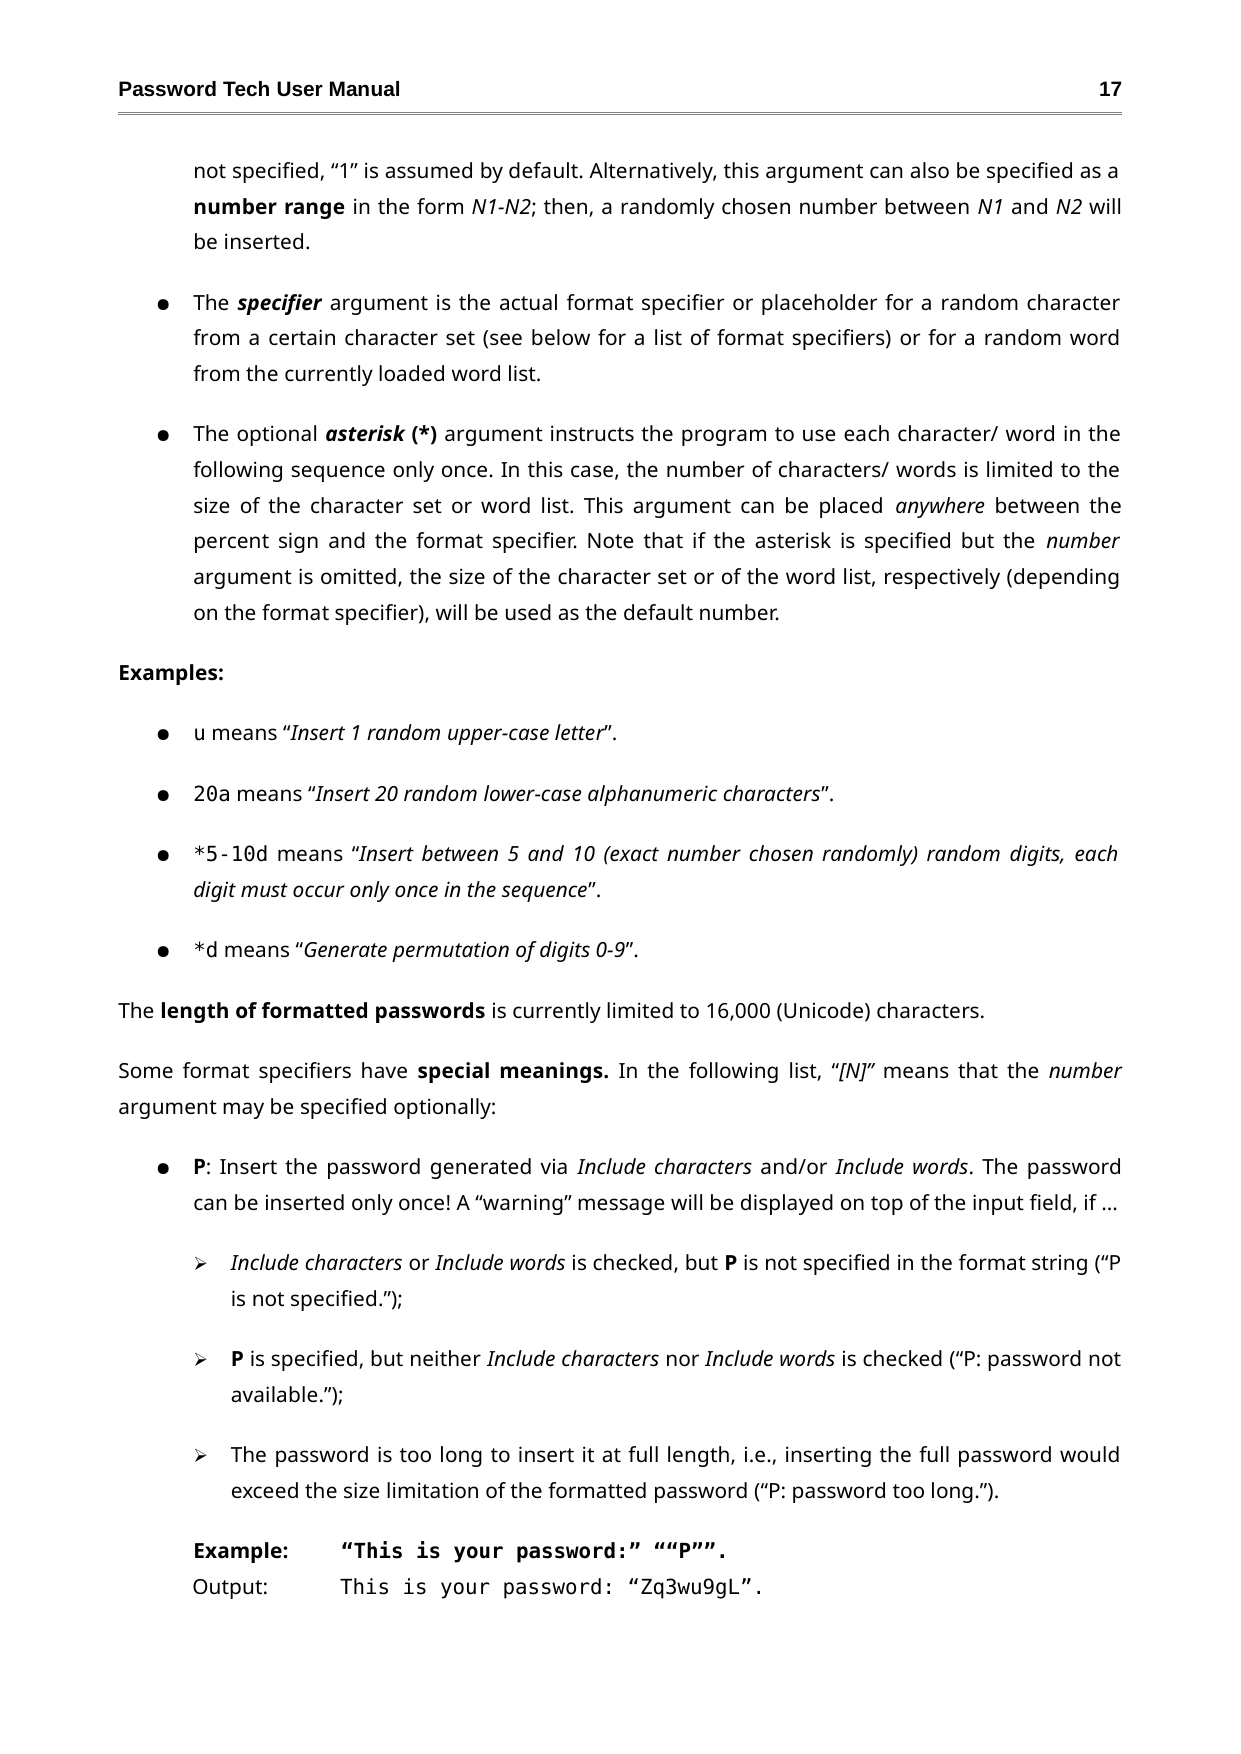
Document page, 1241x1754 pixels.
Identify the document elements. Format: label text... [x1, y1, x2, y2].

list *d means “Generate permutation of digits 0-9”. [156, 935, 1122, 964]
text Some format specifiers have special meanings. In the following list, “[N]” means that the number argument may be specified optionally: [118, 1056, 1122, 1120]
list The specifier argument is the actual format specifier or placeholder for a random character from a certain character set (see below for a list of format specifiers) or for a random word from the currently loaded word list. [156, 288, 1122, 387]
list The password is too long to insert it at full length, i.e., inserting the full password would exceed the size limitation of the formatted password (“P: password too long.”). [193, 1440, 1122, 1504]
list Example: “This is your password:” ““P””. [156, 1536, 1122, 1565]
list The optional asterisk (*) argument instructs the program to use each character/ word in the following sequence only once. In this case, the number of characters/ words is limited to the size of the character set or word list. This argument can be placed anywhere between the percent sign and the format specifier. Note that if the asterisk is specified but the number argument is omitted, the size of the character set or of the word list, respectively (depending on the format specifier), will be used as the default number. [156, 419, 1122, 626]
list 20a means “Insert 20 random lower-case alphanumeric characters”. [156, 779, 1122, 807]
list P is specified, but neither Include characters nor Include words is checked (“P: password not available.”); [193, 1344, 1122, 1408]
list u means “Insert 1 random upper-case letter”. [156, 718, 1122, 747]
list *5-10d means “Insert between 5 and 10 (exact number chosen randomly) random digits, each digit must occur only once in the sequence”. [156, 839, 1122, 903]
list not specified, “1” is assumed by default. Alternatively, this argument can also be specified as a number range in the form N1-N2; then, a randomly chosen number between N1 and N2 will be inserted. [156, 156, 1122, 256]
text The length of formatted passwords is currently limited to 16,000 (Unicode) characters. [118, 996, 1122, 1024]
list Include characters or Include words is checked, but P is not specified in the format string (“P is not specified.”); [193, 1248, 1122, 1312]
text Output: This is your password: “Zq3wu9gL”. [118, 1572, 1122, 1600]
list P: Insert the password generated via Include characters and/or Include words. The password can be inserted only once! A “warning” message will be displayed on top of the input field, if ... [156, 1152, 1122, 1216]
text Examples: [118, 658, 1122, 686]
